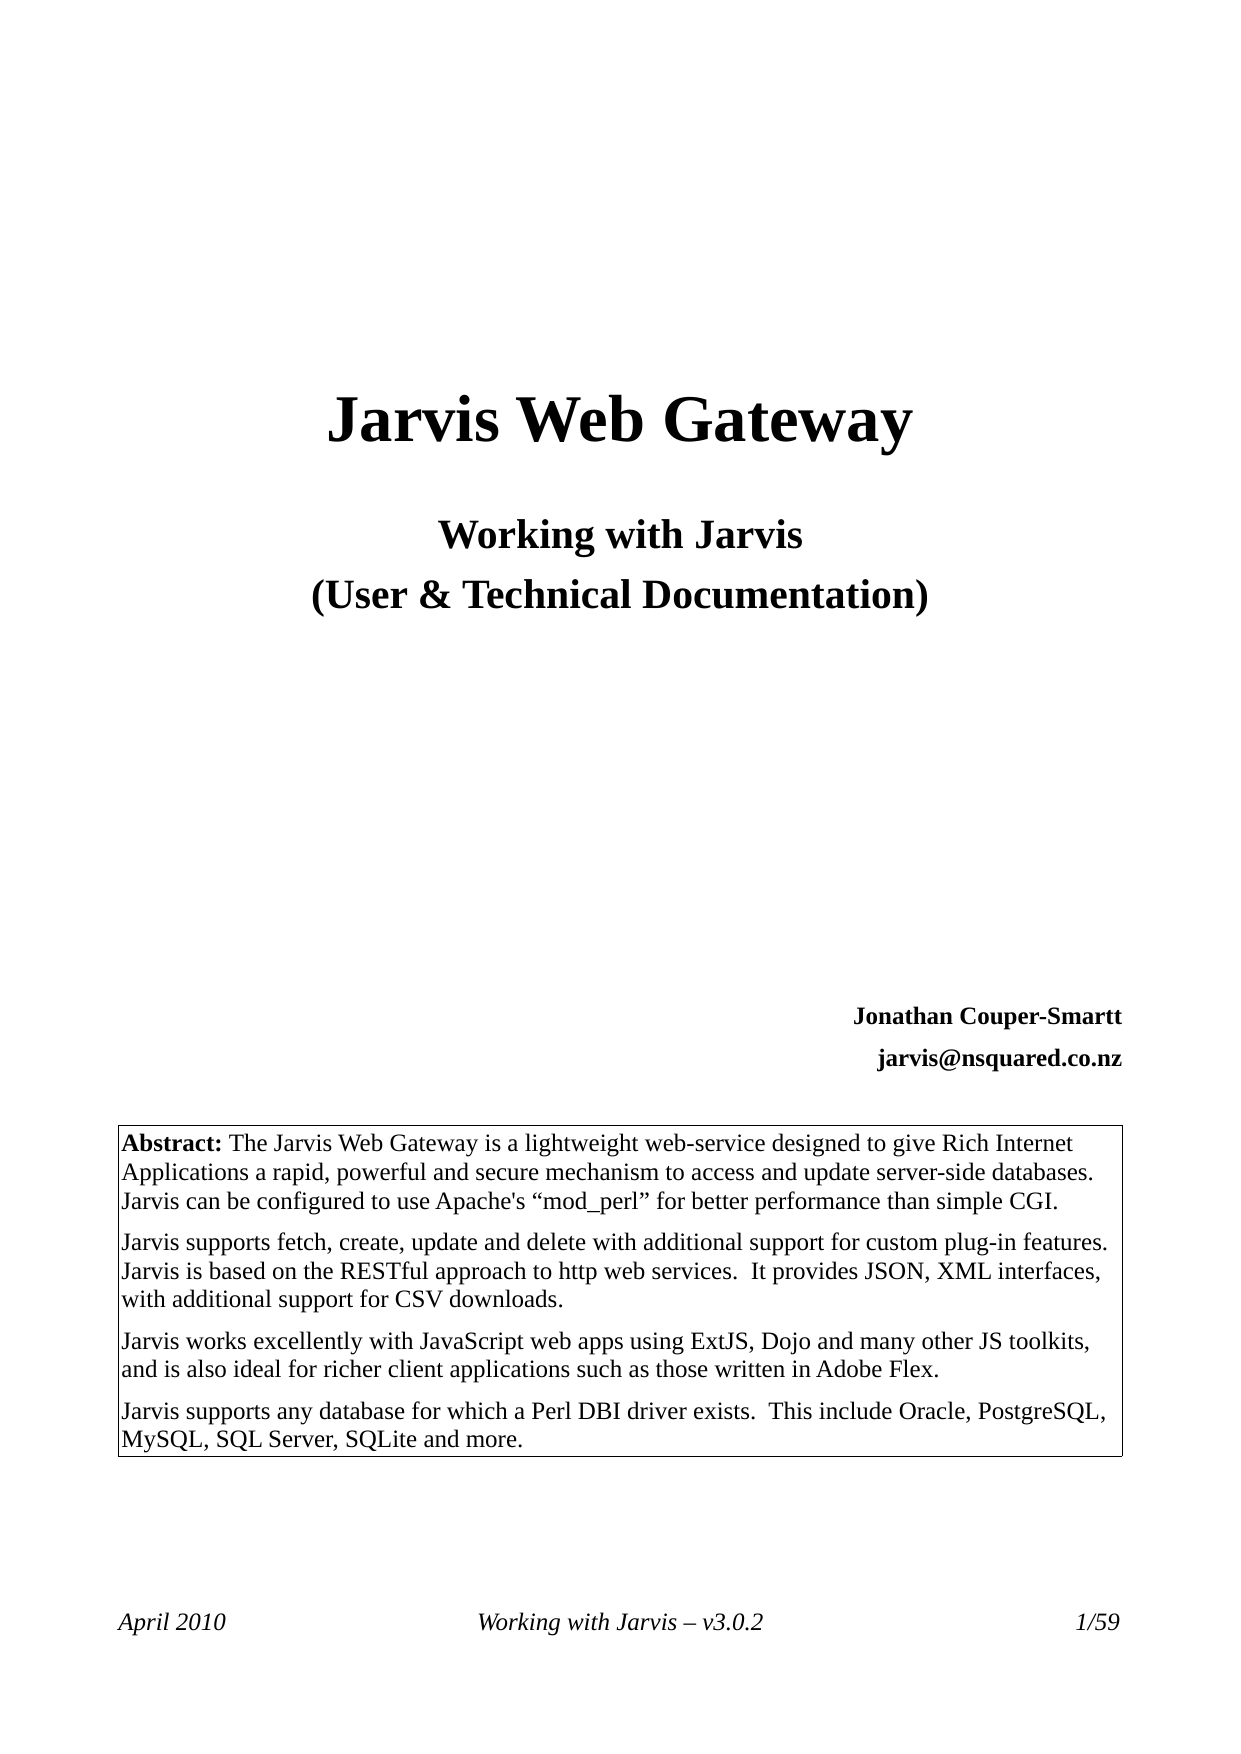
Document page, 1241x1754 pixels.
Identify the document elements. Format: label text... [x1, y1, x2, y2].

text jarvis@nsquared.co.nz [118, 1043, 1122, 1071]
text Working with Jarvis [118, 509, 1122, 557]
text Jarvis works excellently with JavaScript web apps using ExtJS, Dojo and many other JS toolkits, and is also ideal for richer client applications such as those written in Adobe Flex. [119, 1323, 1122, 1383]
text (User & Technical Documentation) [118, 570, 1122, 618]
text Abstract: The Jarvis Web Gateway is a lightweight web-service designed to give Rich Internet Applications a rapid, powerful and secure mechanism to access and update server-side databases. Jarvis can be configured to use Apache's “mod_perl” for better performance than simple CGI. [119, 1126, 1122, 1214]
text Jarvis supports fetch, create, update and delete with additional support for custom plug-in features. Jarvis is based on the RESTful approach to http web services. It provides JSON, XML interfaces, with additional support for CSV downloads. [119, 1224, 1122, 1313]
text Jarvis supports any database for which a Perl DBI driver exists. This include Oracle, PostgreSQL, MySQL, SQL Server, SQLite and more. [119, 1393, 1122, 1456]
text Jarvis Web Gateway [118, 379, 1122, 456]
text Jonathan Couper-Smartt [118, 1001, 1122, 1030]
